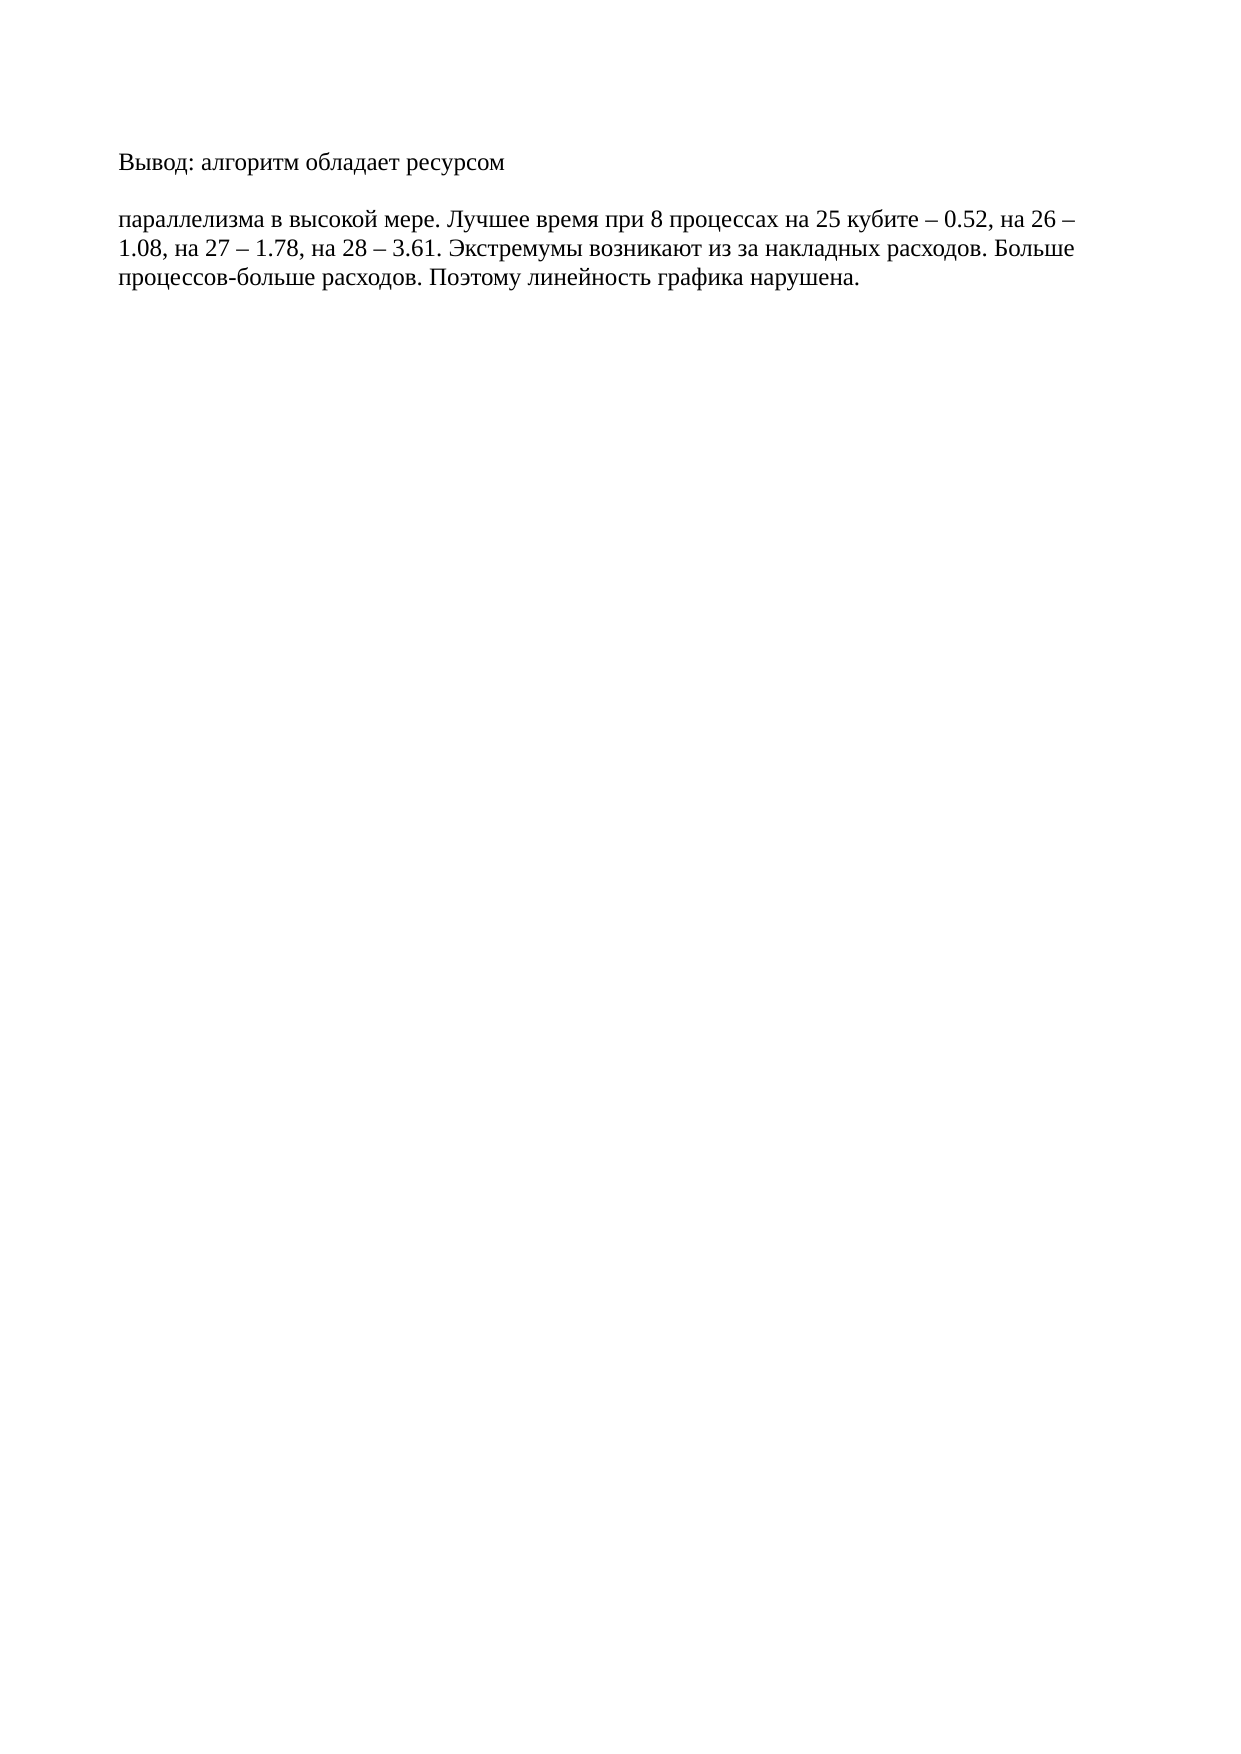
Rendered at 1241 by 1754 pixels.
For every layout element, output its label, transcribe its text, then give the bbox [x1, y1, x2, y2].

text параллелизма в высокой мере. Лучшее время при 8 процессах на 25 кубите – 0.52, на 26 – 1.08, на 27 – 1.78, на 28 – 3.61. Экстремумы возникают из за накладных расходов. Больше процессов-больше расходов. Поэтому линейность графика нарушена. [118, 204, 1122, 291]
text Вывод: алгоритм обладает ресурсом [118, 147, 1122, 176]
